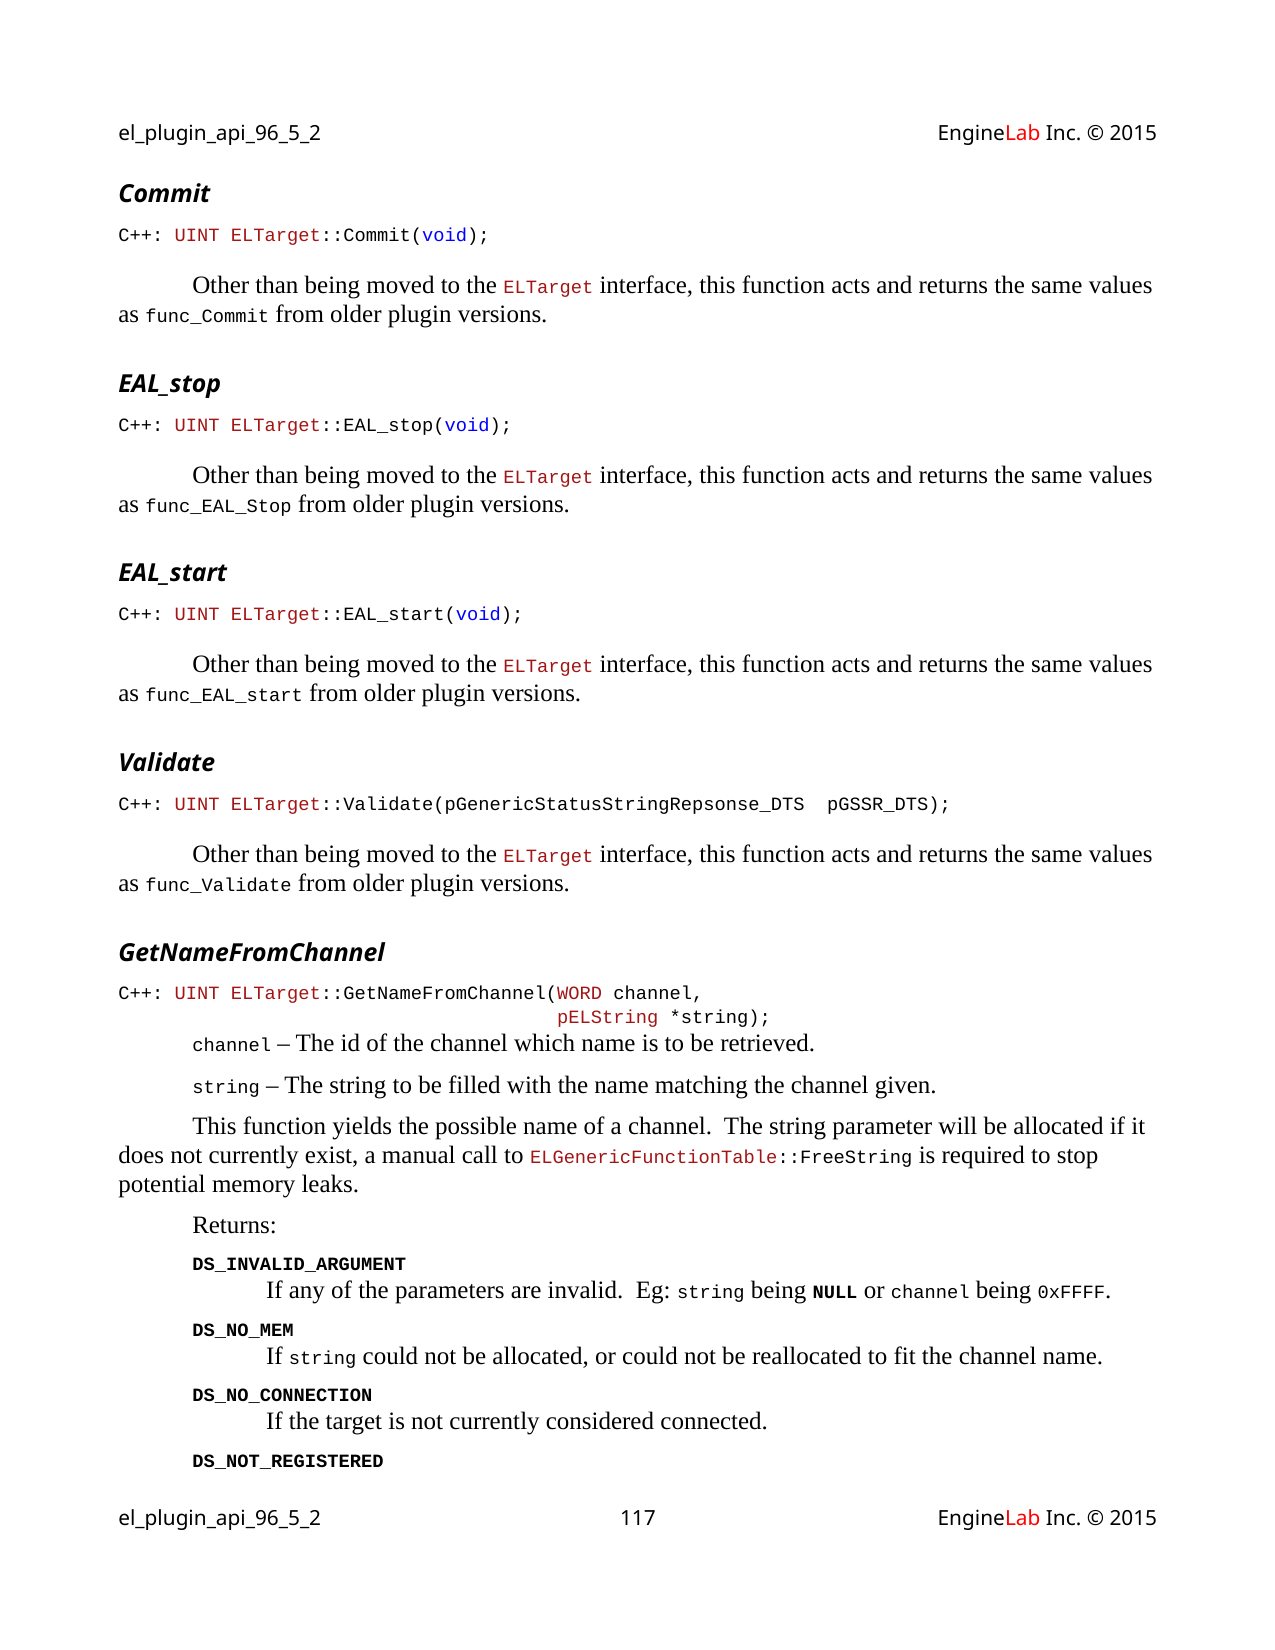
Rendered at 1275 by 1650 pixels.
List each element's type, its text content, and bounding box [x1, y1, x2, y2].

text Other than being moved to the ELTarget interface, this function acts and returns the same values as func_Commit from older plugin versions. [118, 270, 1157, 328]
subtitle GetNameFromChannel [118, 934, 1157, 968]
text C++: UINT ELTarget::Validate(pGenericStatusStringRepsonse_DTS pGSSR_DTS); [118, 791, 1157, 815]
subtitle Validate [118, 745, 1157, 778]
text Other than being moved to the ELTarget interface, this function acts and returns the same values as func_EAL_start from older plugin versions. [118, 649, 1157, 707]
text Other than being moved to the ELTarget interface, this function acts and returns the same values as func_EAL_Stop from older plugin versions. [118, 460, 1157, 518]
text C++: UINT ELTarget::GetNameFromChannel(WORD channel, [118, 981, 1157, 1004]
text C++: UINT ELTarget::EAL_stop(void); [118, 412, 1157, 436]
text Other than being moved to the ELTarget interface, this function acts and returns the same values as func_Validate from older plugin versions. [118, 839, 1157, 897]
text C++: UINT ELTarget::EAL_start(void); [118, 601, 1157, 625]
text C++: UINT ELTarget::Commit(void); [118, 222, 1157, 246]
text This function yields the possible name of a channel. The string parameter will be allocated if it does not currently exist, a manual call to ELGenericFunctionTable::FreeString is required to stop potential memory leaks. [118, 1111, 1157, 1198]
subtitle EAL_start [118, 555, 1157, 589]
text If string could not be allocated, or could not be reallocated to fit the channel name. [118, 1341, 1157, 1370]
text DS_INVALID_ARGUMENT [118, 1252, 1157, 1276]
text Returns: [118, 1210, 1157, 1239]
subtitle Commit [118, 176, 1157, 210]
text string – The string to be filled with the name matching the channel given. [118, 1070, 1157, 1099]
text pELString *string); [118, 1004, 1157, 1028]
text DS_NO_CONNECTION [118, 1382, 1157, 1406]
text DS_NOT_REGISTERED [118, 1448, 1157, 1472]
subtitle EAL_stop [118, 366, 1157, 399]
text If the target is not currently considered connected. [118, 1406, 1157, 1435]
text DS_NO_MEM [118, 1317, 1157, 1341]
text channel – The id of the channel which name is to be retrieved. [118, 1028, 1157, 1057]
text If any of the parameters are invalid. Eg: string being NULL or channel being 0xFFFF. [118, 1276, 1157, 1304]
